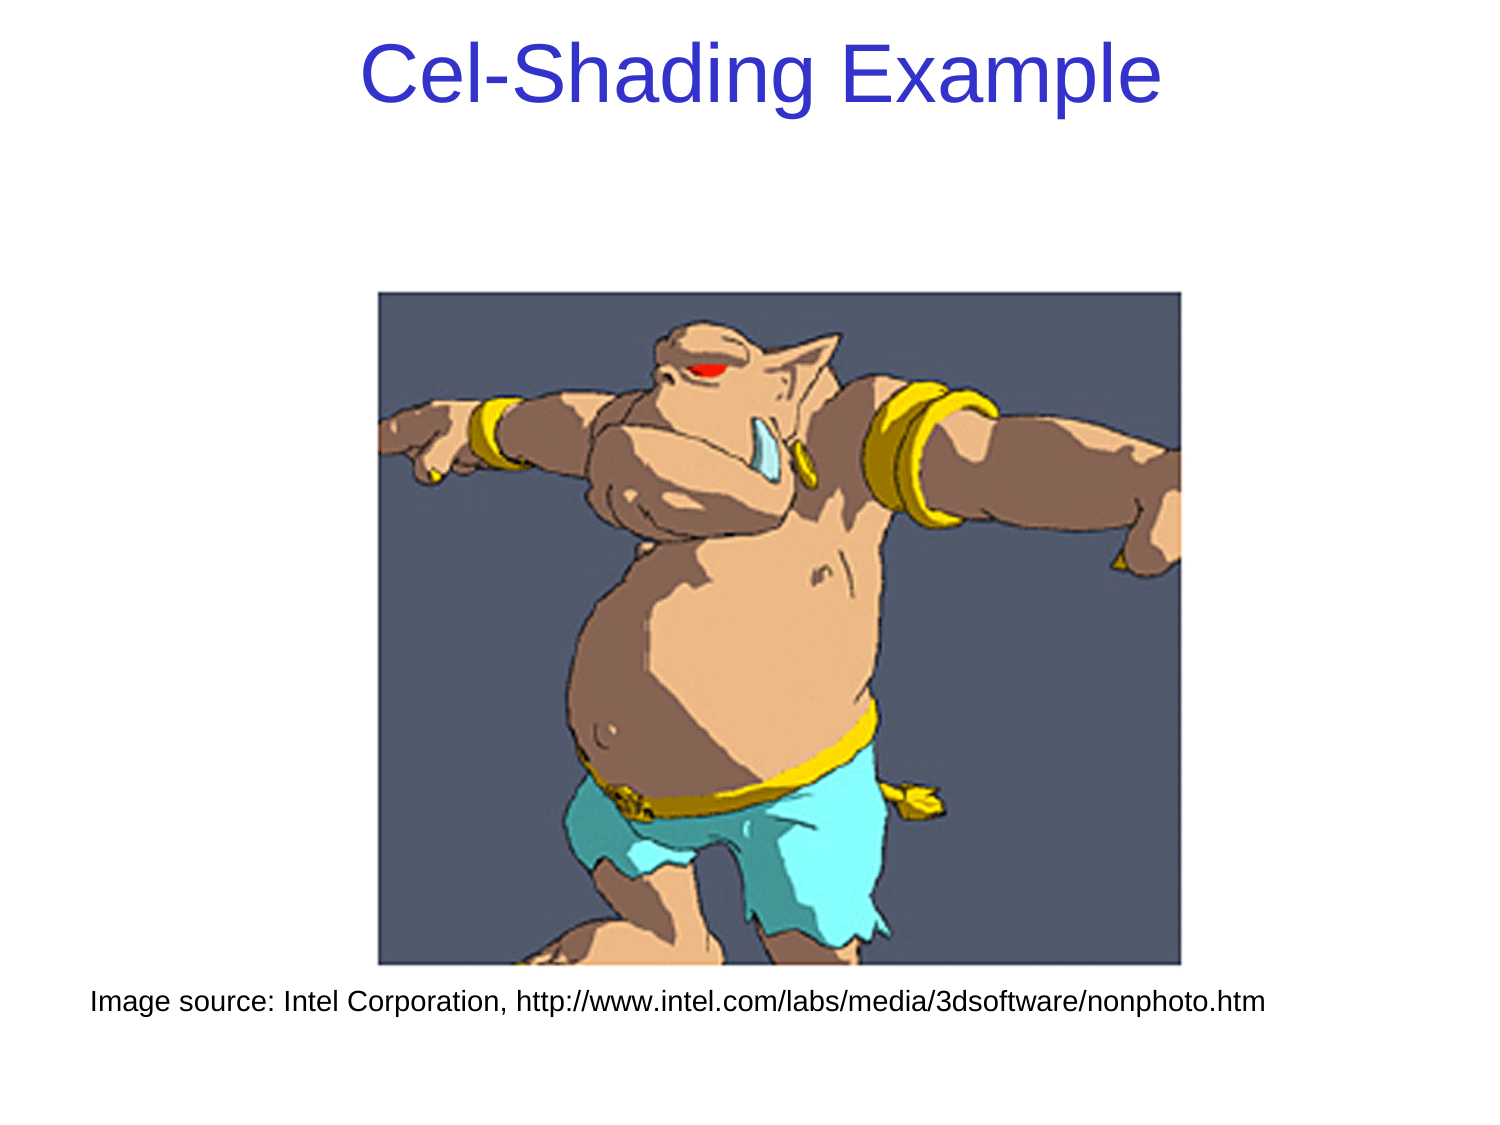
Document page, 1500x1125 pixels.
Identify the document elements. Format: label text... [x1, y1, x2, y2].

text_box Image source: Intel Corporation, http://www.intel.com/labs/media/3dsoftware/nonphoto.htm [74, 974, 1313, 1026]
title Cel-Shading Example [123, 0, 1399, 138]
picture [375, 289, 1188, 972]
